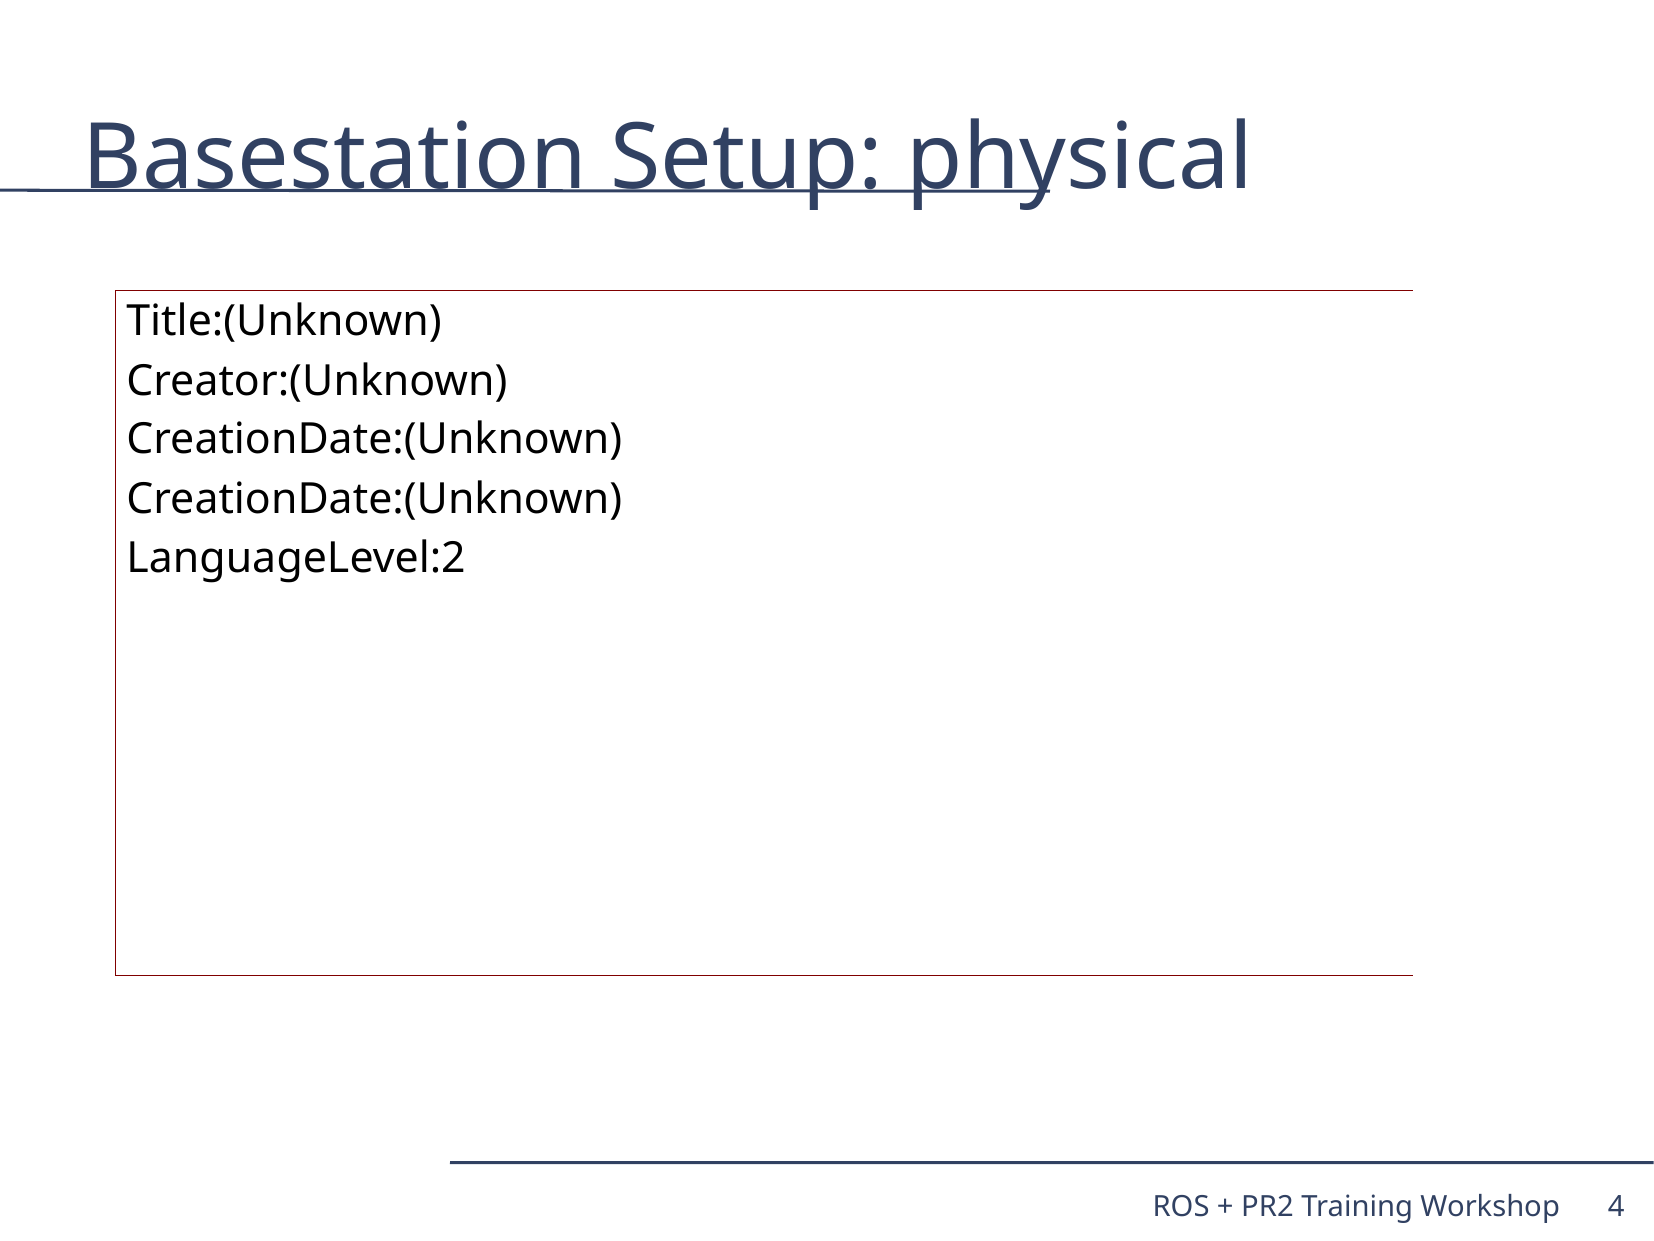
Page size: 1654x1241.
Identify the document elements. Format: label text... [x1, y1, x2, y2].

title Basestation Setup: physical [82, 49, 1571, 257]
picture [112, 287, 1413, 976]
